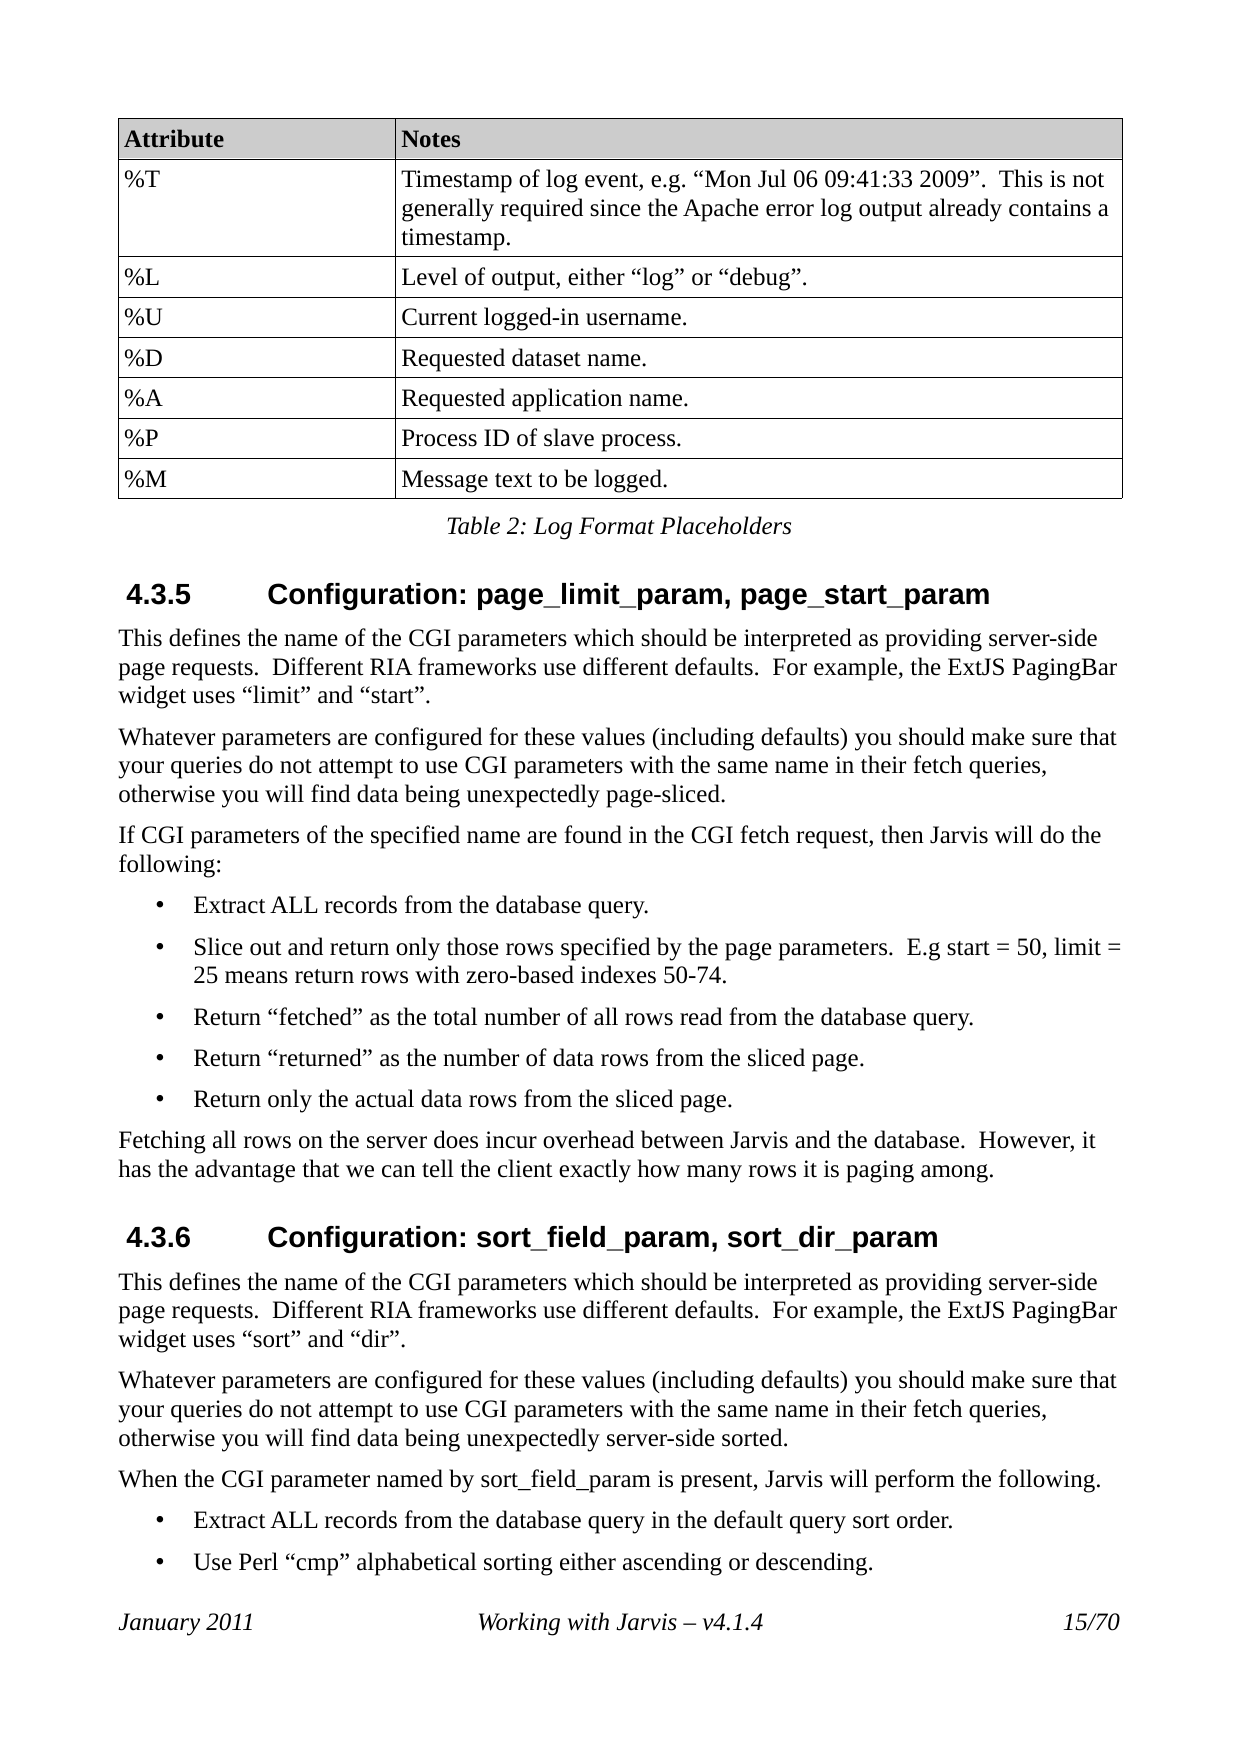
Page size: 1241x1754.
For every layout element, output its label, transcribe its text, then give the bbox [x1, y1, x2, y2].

table_cell Current logged-in username. [396, 298, 1122, 337]
table_cell %P [119, 419, 395, 458]
list Return “fetched” as the total number of all rows read from the database query. [156, 1002, 1122, 1031]
text When the CGI parameter named by sort_field_param is present, Jarvis will perform the following. [118, 1464, 1122, 1493]
table_cell %D [119, 338, 395, 377]
list Return only the actual data rows from the sliced page. [156, 1084, 1122, 1113]
text This defines the name of the CGI parameters which should be interpreted as providing server-side page requests. Different RIA frameworks use different defaults. For example, the ExtJS PagingBar widget uses “sort” and “dir”. [118, 1267, 1122, 1353]
table_cell Level of output, either “log” or “debug”. [396, 257, 1122, 297]
table_cell %L [119, 257, 395, 297]
table_cell Message text to be logged. [396, 459, 1122, 498]
table_cell Requested dataset name. [396, 338, 1122, 377]
text If CGI parameters of the specified name are found in the CGI fetch request, then Jarvis will do the following: [118, 821, 1122, 878]
table_cell %A [119, 378, 395, 417]
text Whatever parameters are configured for these values (including defaults) you should make sure that your queries do not attempt to use CGI parameters with the same name in their fetch queries, otherwise you will find data being unexpectedly page-sliced. [118, 722, 1122, 808]
table_cell %T [119, 160, 395, 256]
table_header Notes [396, 119, 1122, 158]
table_cell Timestamp of log event, e.g. “Mon Jul 06 09:41:33 2009”. This is not generally required since the Apache error log output already contains a timestamp. [396, 160, 1122, 256]
table_header Attribute [119, 119, 395, 158]
list Use Perl “cmp” alphabetical sorting either ascending or descending. [156, 1547, 1122, 1575]
table_cell %U [119, 298, 395, 337]
subtitle Configuration: sort_field_param, sort_dir_param [118, 1221, 1122, 1254]
list Extract ALL records from the database query in the default query sort order. [156, 1505, 1122, 1534]
text Table 2: Log Format Placeholders [118, 511, 1122, 539]
list Extract ALL records from the database query. [156, 891, 1122, 919]
table_cell Process ID of slave process. [396, 419, 1122, 458]
table_cell %M [119, 459, 395, 498]
list Return “returned” as the number of data rows from the sliced page. [156, 1043, 1122, 1072]
table_cell Requested application name. [396, 378, 1122, 417]
text This defines the name of the CGI parameters which should be interpreted as providing server-side page requests. Different RIA frameworks use different defaults. For example, the ExtJS PagingBar widget uses “limit” and “start”. [118, 623, 1122, 709]
subtitle Configuration: page_limit_param, page_start_param [118, 577, 1122, 611]
list Slice out and return only those rows specified by the page parameters. E.g start = 50, limit = 25 means return rows with zero-based indexes 50-74. [156, 932, 1122, 989]
text Fetching all rows on the server does incur overhead between Jarvis and the database. However, it has the advantage that we can tell the client exactly how many rows it is paging among. [118, 1126, 1122, 1183]
text Whatever parameters are configured for these values (including defaults) you should make sure that your queries do not attempt to use CGI parameters with the same name in their fetch queries, otherwise you will find data being unexpectedly server-side sorted. [118, 1365, 1122, 1452]
